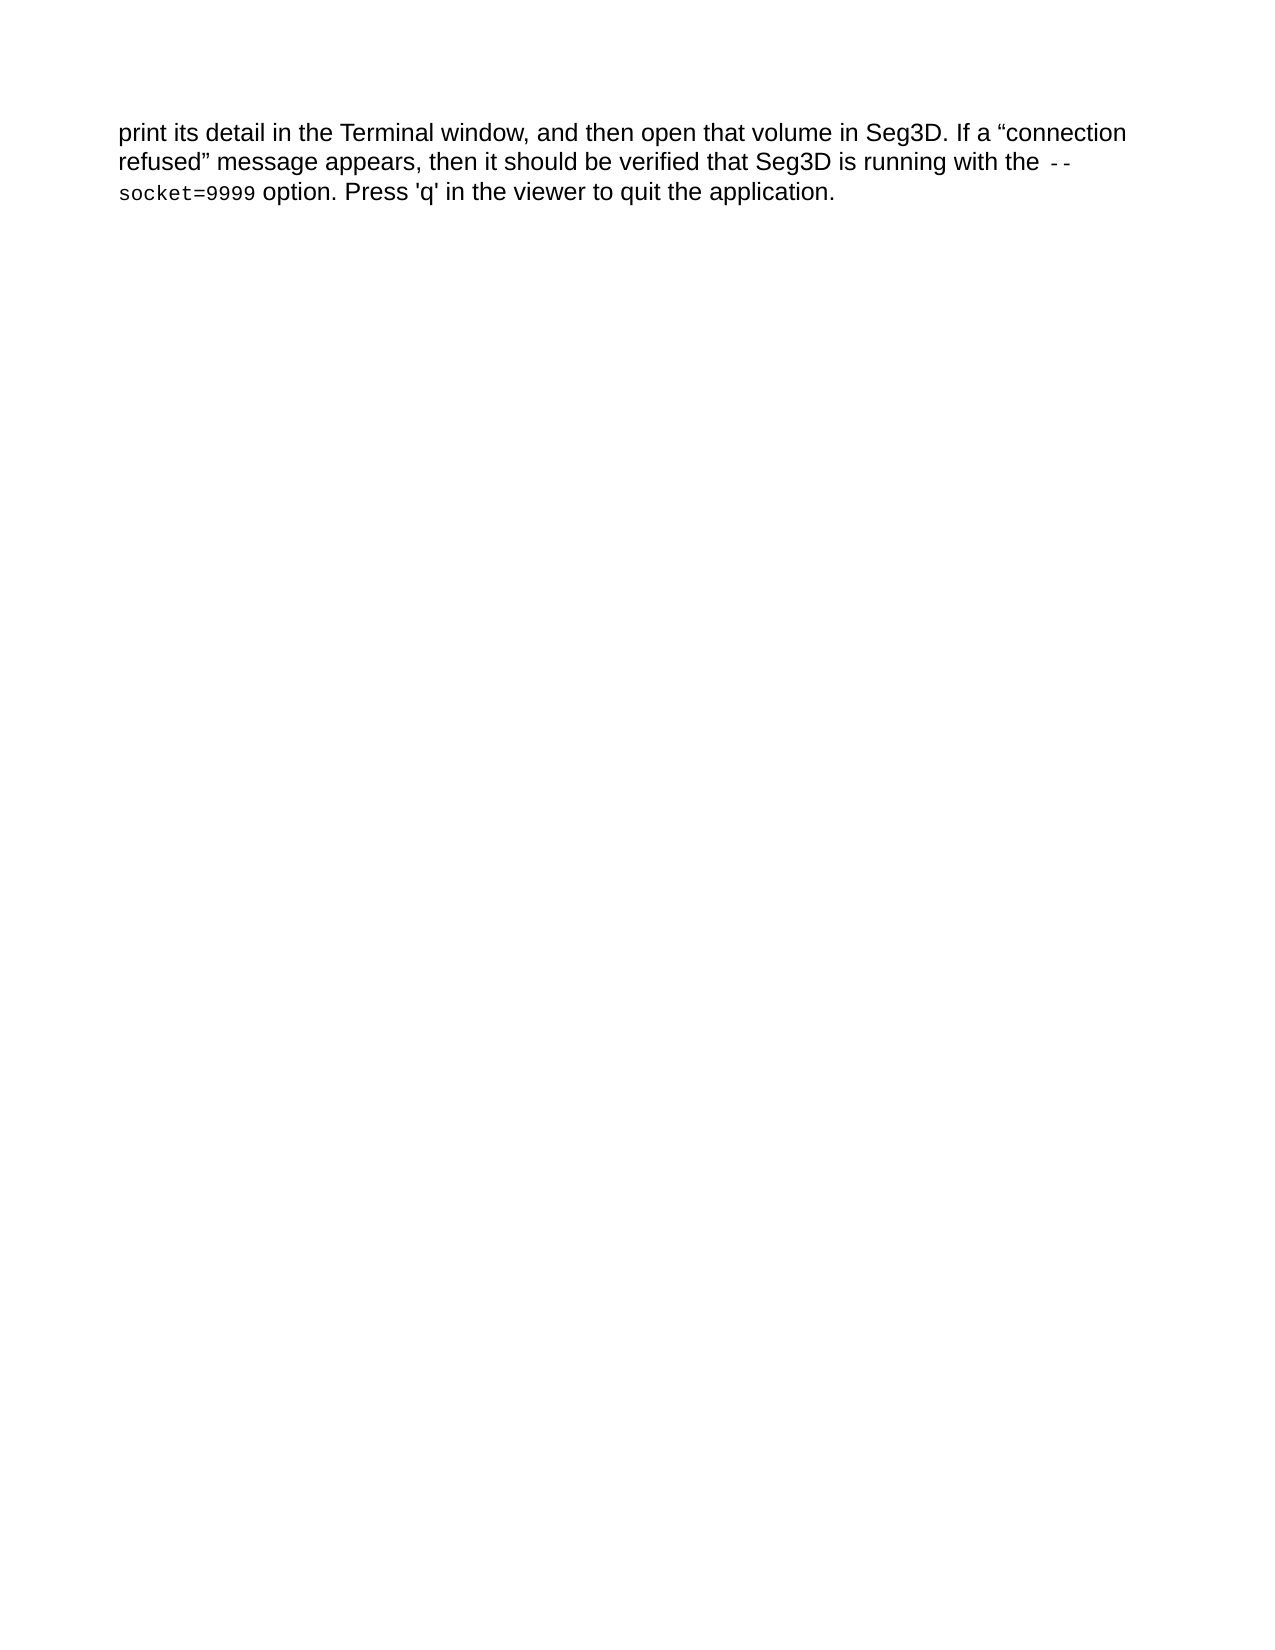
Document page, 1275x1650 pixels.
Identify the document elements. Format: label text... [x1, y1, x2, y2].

text print its detail in the Terminal window, and then open that volume in Seg3D. If a “connection refused” message appears, then it should be verified that Seg3D is running with the --socket=9999 option. Press 'q' in the viewer to quit the application. [118, 118, 1157, 206]
